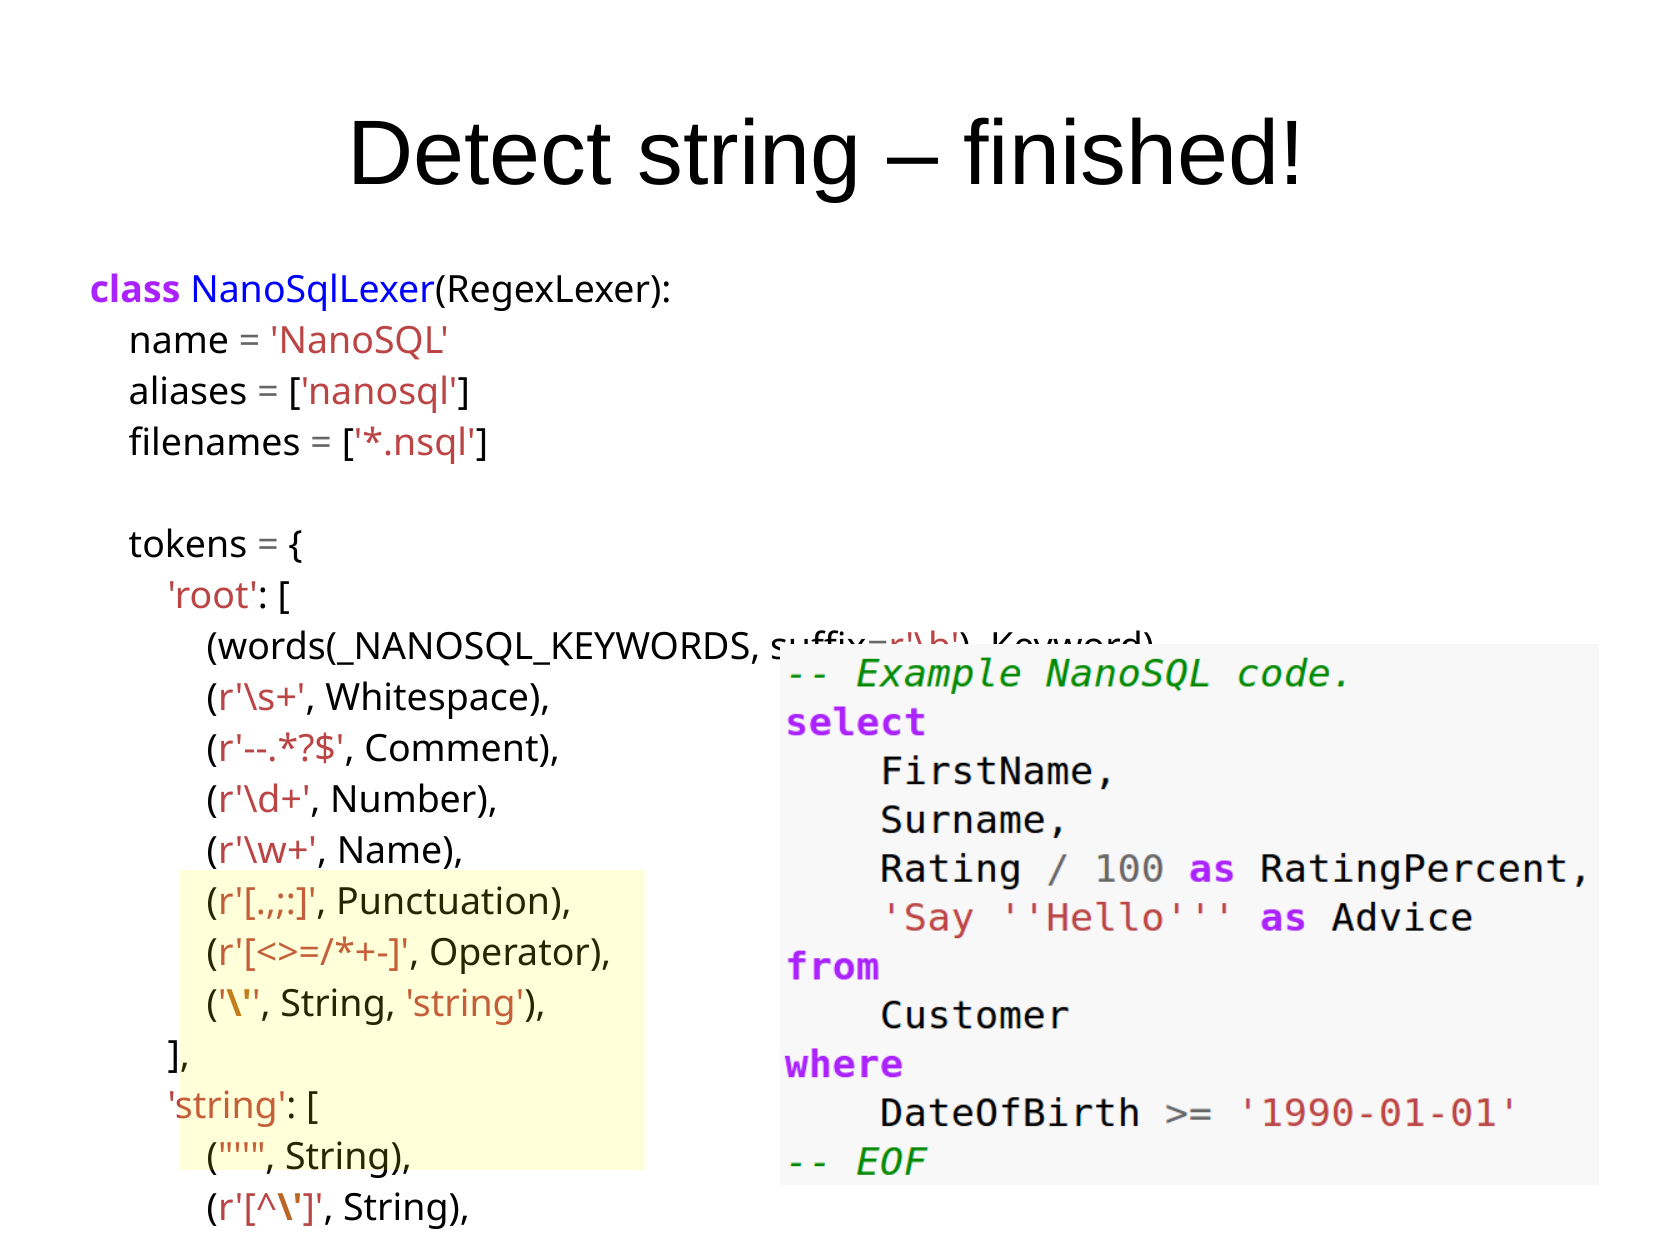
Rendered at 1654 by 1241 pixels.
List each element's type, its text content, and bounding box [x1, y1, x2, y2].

title Detect string – finished! [82, 49, 1571, 255]
text_box class NanoSqlLexer(RegexLexer): name = 'NanoSQL' aliases = ['nanosql'] filenames = ['*.nsql'] tokens = { 'root': [ (words(_NANOSQL_KEYWORDS, suffix=r'\b'), Keyword), (r'\s+', Whitespace), (r'--.*?$', Comment), (r'\d+', Number), (r'\w+', Name), (r'[.,;:]', Punctuation), (r'[<>=/*+-]', Operator), ('\'', String, 'string'), ], 'string': [ ("''", String), (r'[^\']', String), ("'", String, '#pop') ] } [75, 255, 1591, 1228]
text_box [180, 870, 646, 1171]
picture [780, 644, 1599, 1185]
